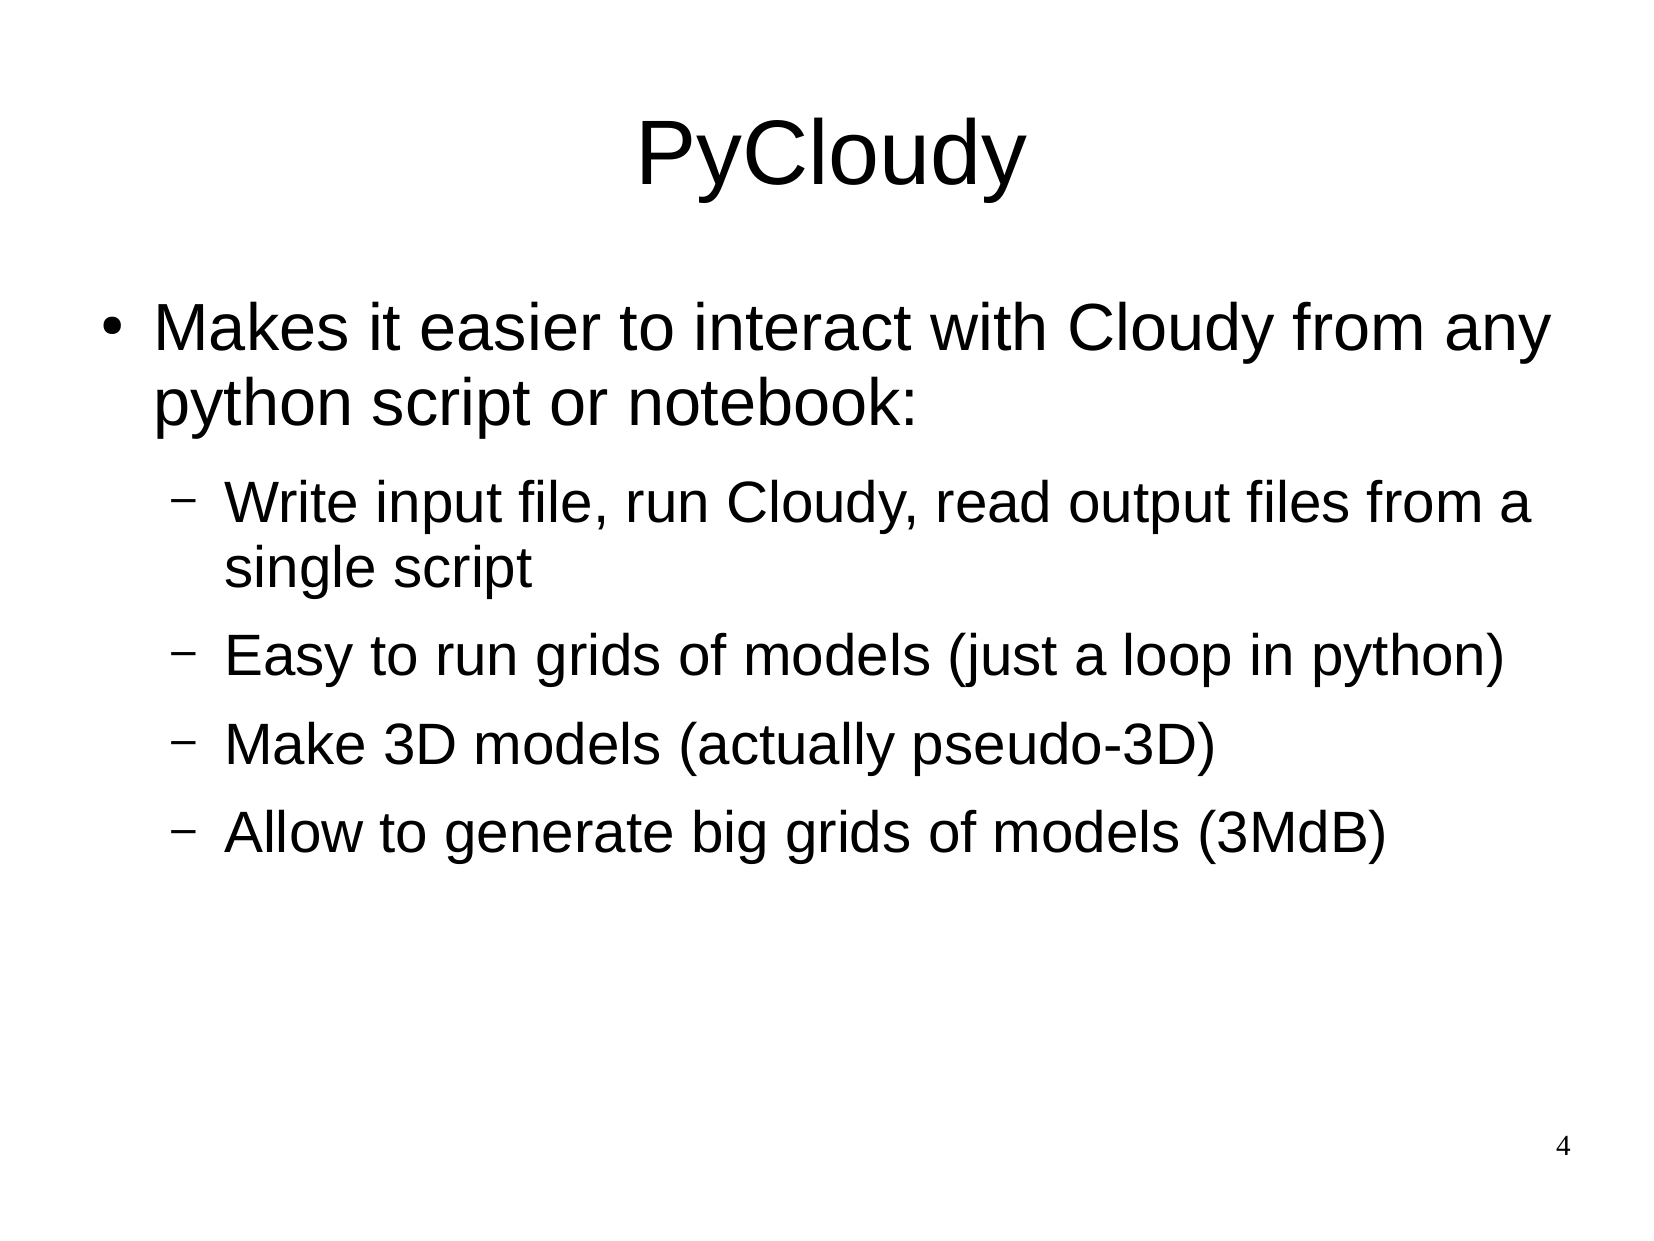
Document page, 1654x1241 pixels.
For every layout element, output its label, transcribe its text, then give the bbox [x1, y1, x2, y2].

list Makes it easier to interact with Cloudy from any python script or notebook: Write input file, run Cloudy, read output files from a single script Easy to run grids of models (just a loop in python) Make 3D models (actually pseudo-3D) Allow to generate big grids of models (3MdB) [82, 290, 1571, 1010]
title PyCloudy [82, 49, 1571, 257]
